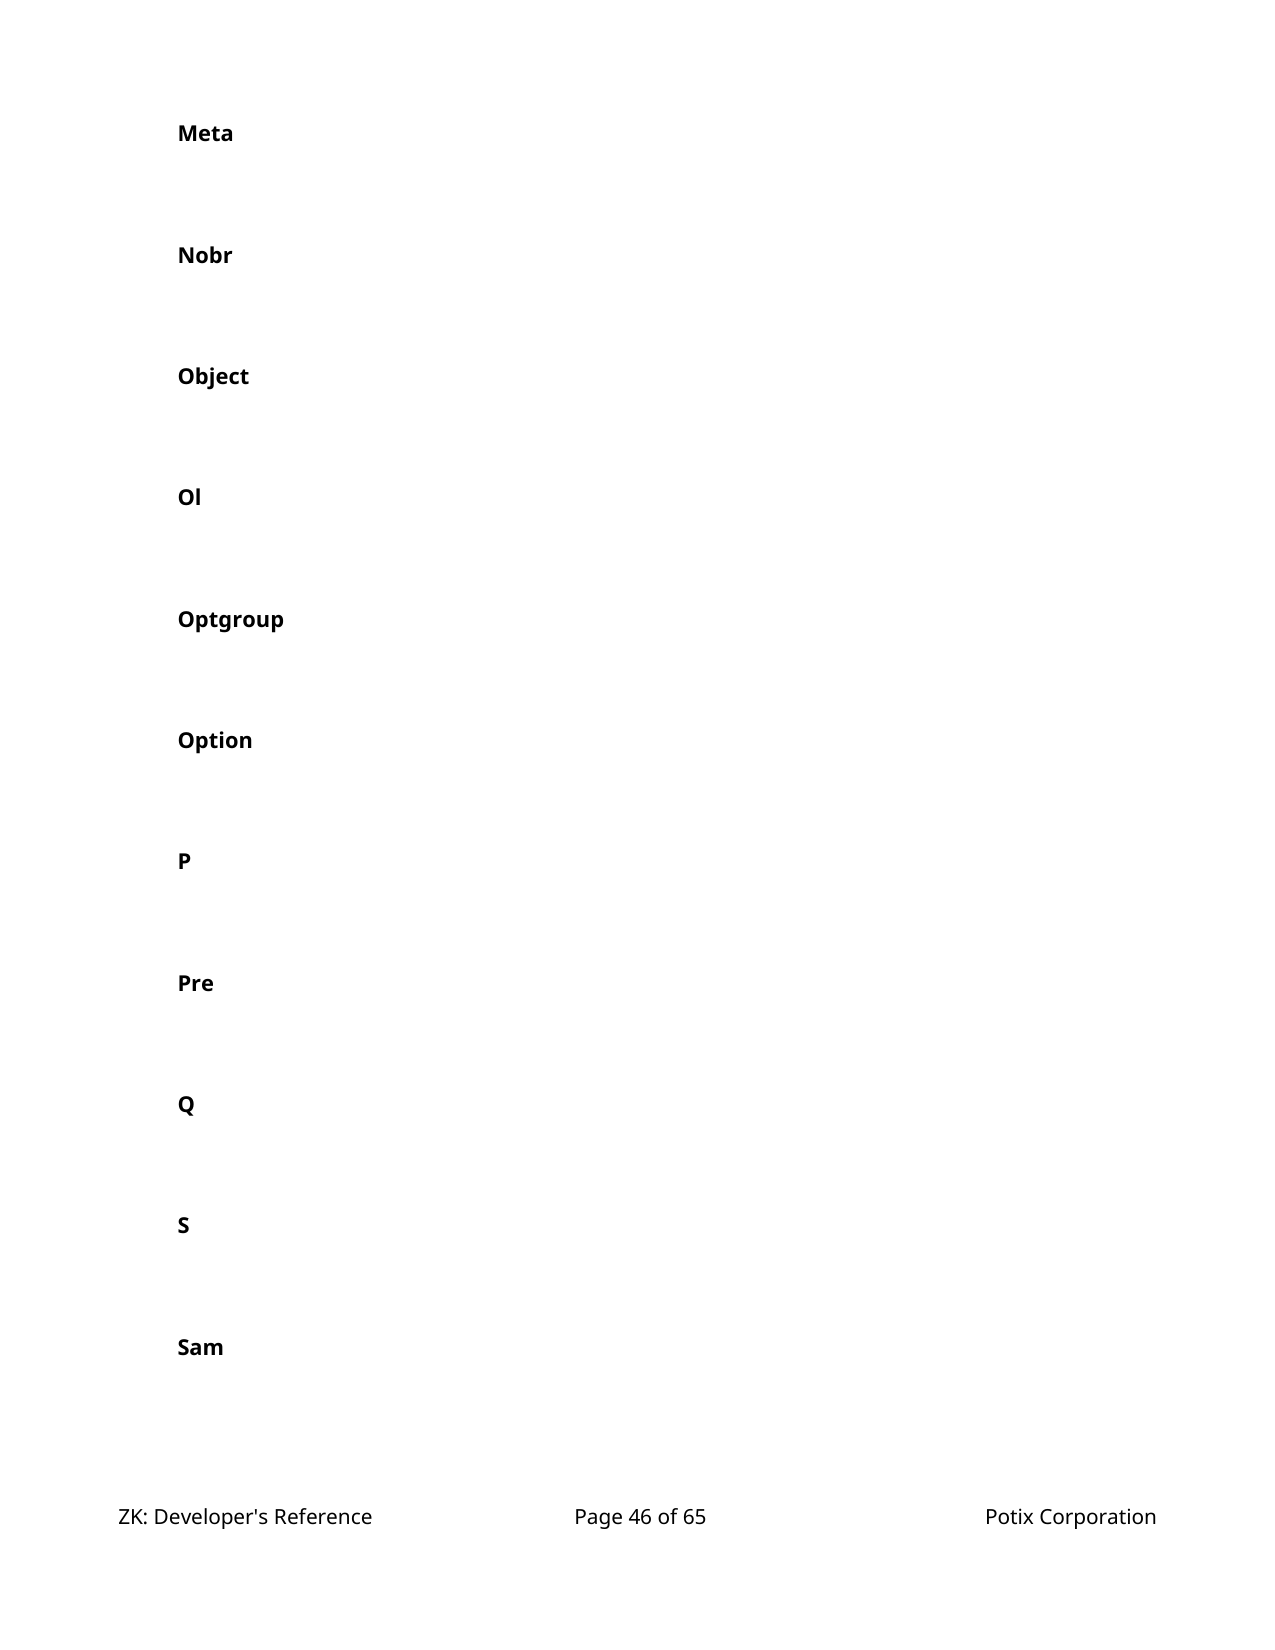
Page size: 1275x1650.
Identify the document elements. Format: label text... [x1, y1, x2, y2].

subtitle Optgroup [177, 603, 1157, 633]
subtitle Pre [177, 968, 1157, 998]
subtitle Nobr [177, 239, 1157, 269]
subtitle Meta [177, 118, 1157, 148]
subtitle P [177, 846, 1157, 876]
subtitle Option [177, 725, 1157, 755]
subtitle Q [177, 1089, 1157, 1119]
subtitle Object [177, 361, 1157, 391]
subtitle Sam [177, 1332, 1157, 1362]
subtitle Ol [177, 482, 1157, 512]
subtitle S [177, 1210, 1157, 1240]
